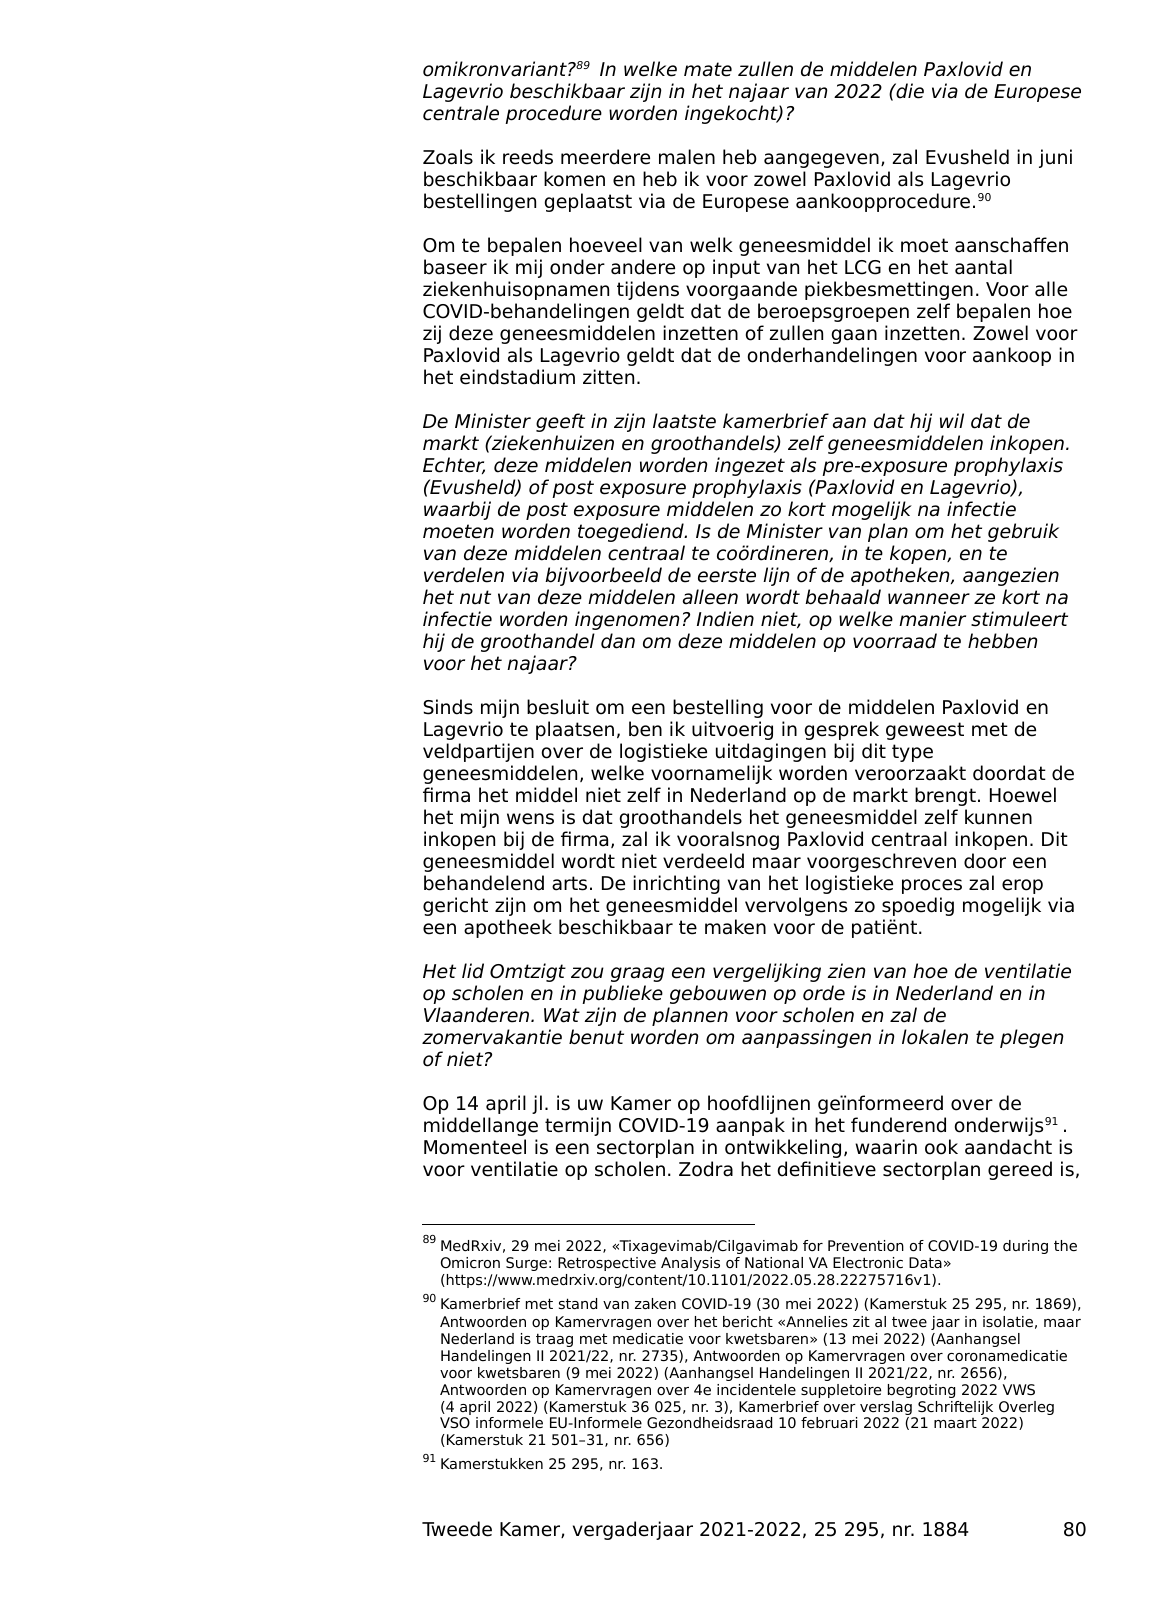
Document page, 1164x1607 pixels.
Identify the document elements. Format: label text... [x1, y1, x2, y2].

text Op 14 april jl. is uw Kamer op hoofdlijnen geïnformeerd over de middellange termijn COVID-19 aanpak in het funderend onderwijs. Momenteel is een sectorplan in ontwikkeling, waarin ook aandacht is voor ventilatie op scholen. Zodra het definitieve sectorplan gereed is, [422, 1093, 1087, 1181]
text Zoals ik reeds meerdere malen heb aangegeven, zal Evusheld in juni beschikbaar komen en heb ik voor zowel Paxlovid als Lagevrio bestellingen geplaatst via de Europese aankoopprocedure. [422, 147, 1087, 213]
text De Minister geeft in zijn laatste kamerbrief aan dat hij wil dat de markt (ziekenhuizen en groothandels) zelf geneesmiddelen inkopen. Echter, deze middelen worden ingezet als pre-exposure prophylaxis (Evusheld) of post exposure prophylaxis (Paxlovid en Lagevrio), waarbij de post exposure middelen zo kort mogelijk na infectie moeten worden toegediend. Is de Minister van plan om het gebruik van deze middelen centraal te coördineren, in te kopen, en te verdelen via bijvoorbeeld de eerste lijn of de apotheken, aangezien het nut van deze middelen alleen wordt behaald wanneer ze kort na infectie worden ingenomen? Indien niet, op welke manier stimuleert hij de groothandel dan om deze middelen op voorraad te hebben voor het najaar? [422, 411, 1087, 675]
text Kamerbrief met stand van zaken COVID-19 (30 mei 2022) (Kamerstuk 25 295, nr. 1869), Antwoorden op Kamervragen over het bericht «Annelies zit al twee jaar in isolatie, maar Nederland is traag met medicatie voor kwetsbaren» (13 mei 2022) (Aanhangsel Handelingen II 2021/22, nr. 2735), Antwoorden op Kamervragen over coronamedicatie voor kwetsbaren (9 mei 2022) (Aanhangsel Handelingen II 2021/22, nr. 2656), Antwoorden op Kamervragen over 4e incidentele suppletoire begroting 2022 VWS (4 april 2022) (Kamerstuk 36 025, nr. 3), Kamerbrief over verslag Schriftelijk Overleg VSO informele EU-Informele Gezondheidsraad 10 februari 2022 (21 maart 2022) (Kamerstuk 21 501–31, nr. 656) [422, 1292, 1087, 1449]
text Kamerstukken 25 295, nr. 163. [422, 1452, 1087, 1474]
text Sinds mijn besluit om een bestelling voor de middelen Paxlovid en Lagevrio te plaatsen, ben ik uitvoerig in gesprek geweest met de veldpartijen over de logistieke uitdagingen bij dit type geneesmiddelen, welke voornamelijk worden veroorzaakt doordat de firma het middel niet zelf in Nederland op de markt brengt. Hoewel het mijn wens is dat groothandels het geneesmiddel zelf kunnen inkopen bij de firma, zal ik vooralsnog Paxlovid centraal inkopen. Dit geneesmiddel wordt niet verdeeld maar voorgeschreven door een behandelend arts. De inrichting van het logistieke proces zal erop gericht zijn om het geneesmiddel vervolgens zo spoedig mogelijk via een apotheek beschikbaar te maken voor de patiënt. [422, 697, 1087, 939]
text MedRxiv, 29 mei 2022, «Tixagevimab/Cilgavimab for Prevention of COVID-19 during the Omicron Surge: Retrospective Analysis of National VA Electronic Data» (https://www.medrxiv.org/content/10.1101/2022.05.28.22275716v1). [422, 1233, 1087, 1289]
text Het lid Omtzigt zou graag een vergelijking zien van hoe de ventilatie op scholen en in publieke gebouwen op orde is in Nederland en in Vlaanderen. Wat zijn de plannen voor scholen en zal de zomervakantie benut worden om aanpassingen in lokalen te plegen of niet? [422, 961, 1087, 1071]
text Om te bepalen hoeveel van welk geneesmiddel ik moet aanschaffen baseer ik mij onder andere op input van het LCG en het aantal ziekenhuisopnamen tijdens voorgaande piekbesmettingen. Voor alle COVID-behandelingen geldt dat de beroepsgroepen zelf bepalen hoe zij deze geneesmiddelen inzetten of zullen gaan inzetten. Zowel voor Paxlovid als Lagevrio geldt dat de onderhandelingen voor aankoop in het eindstadium zitten. [422, 235, 1087, 389]
text omikronvariant? In welke mate zullen de middelen Paxlovid en Lagevrio beschikbaar zijn in het najaar van 2022 (die via de Europese centrale procedure worden ingekocht)? [422, 59, 1087, 125]
